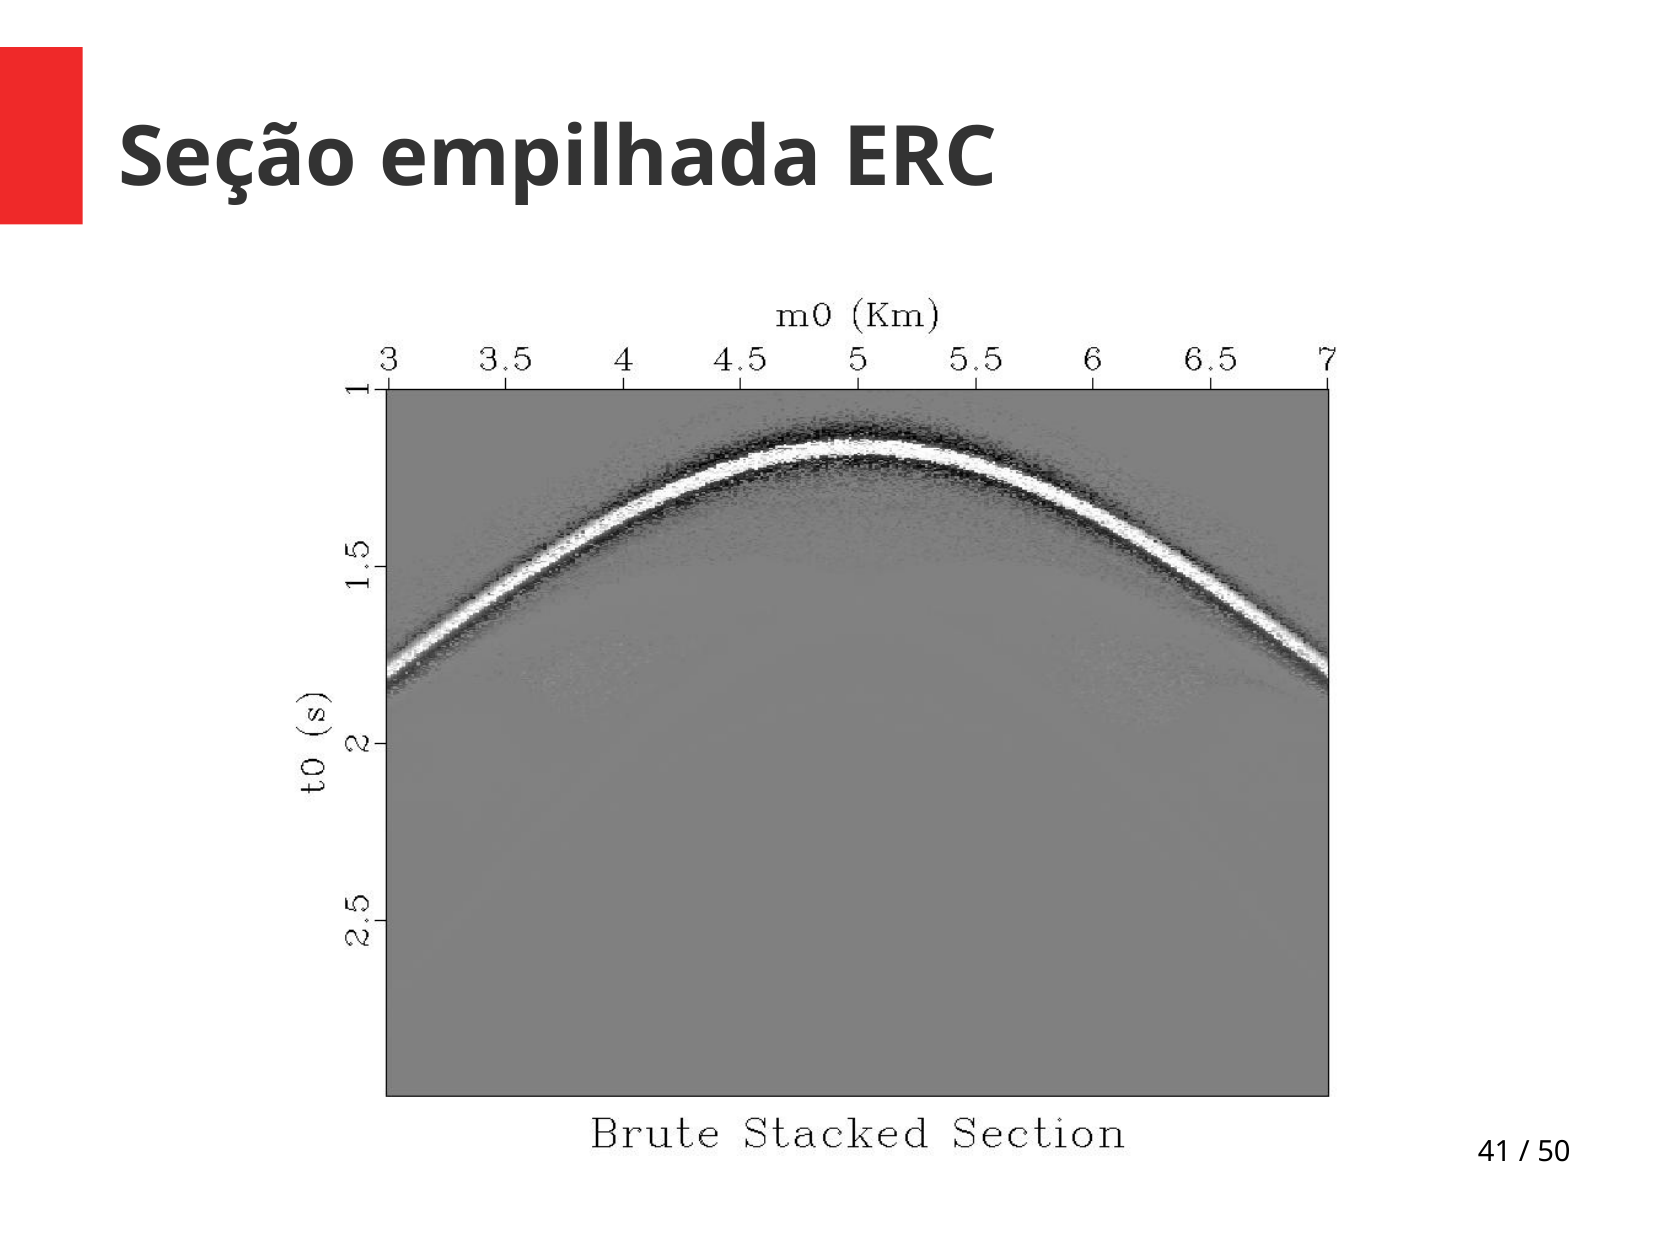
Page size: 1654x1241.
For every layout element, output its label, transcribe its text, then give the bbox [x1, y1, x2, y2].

title Seção empilhada ERC [118, 49, 1571, 257]
picture [177, 271, 1435, 1215]
